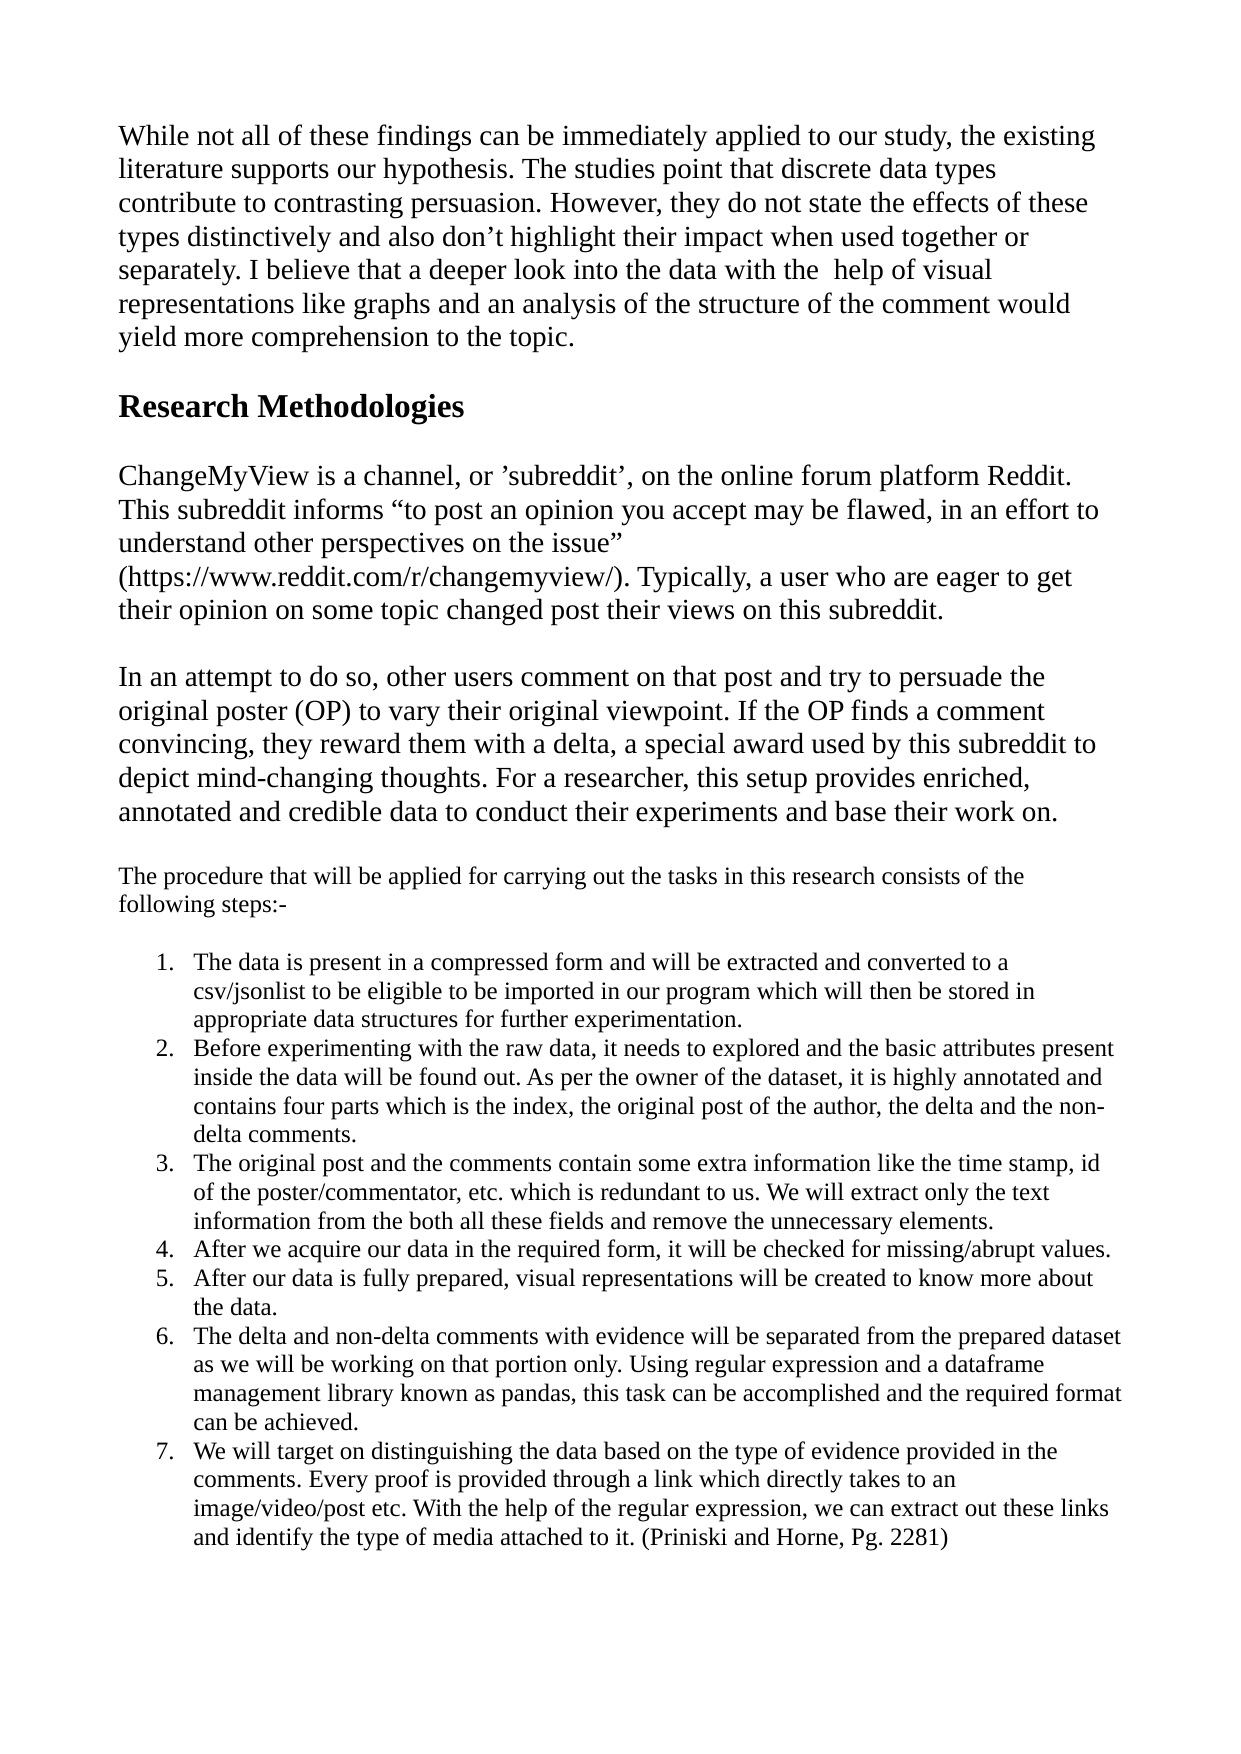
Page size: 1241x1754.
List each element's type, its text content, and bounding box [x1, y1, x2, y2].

list The original post and the comments contain some extra information like the time stamp, id of the poster/commentator, etc. which is redundant to us. We will extract only the text information from the both all these fields and remove the unnecessary elements. [156, 1148, 1122, 1234]
text The procedure that will be applied for carrying out the tasks in this research consists of the following steps:- [118, 861, 1122, 918]
list The data is present in a compressed form and will be extracted and converted to a csv/jsonlist to be eligible to be imported in our program which will then be stored in appropriate data structures for further experimentation. [156, 947, 1122, 1033]
list Before experimenting with the raw data, it needs to explored and the basic attributes present inside the data will be found out. As per the owner of the dataset, it is highly annotated and contains four parts which is the index, the original post of the author, the delta and the non-delta comments. [156, 1033, 1122, 1148]
list After we acquire our data in the required form, it will be checked for missing/abrupt values. [156, 1234, 1122, 1263]
text While not all of these findings can be immediately applied to our study, the existing literature supports our hypothesis. The studies point that discrete data types contribute to contrasting persuasion. However, they do not state the effects of these types distinctively and also don’t highlight their impact when used together or separately. I believe that a deeper look into the data with the help of visual representations like graphs and an analysis of the structure of the comment would yield more comprehension to the topic. [118, 118, 1122, 353]
list The delta and non-delta comments with evidence will be separated from the prepared dataset as we will be working on that portion only. Using regular expression and a dataframe management library known as pandas, this task can be accomplished and the required format can be achieved. [156, 1321, 1122, 1436]
text In an attempt to do so, other users comment on that post and try to persuade the original poster (OP) to vary their original viewpoint. If the OP finds a comment convincing, they reward them with a delta, a special award used by this subreddit to depict mind-changing thoughts. For a researcher, this setup provides enriched, annotated and credible data to conduct their experiments and base their work on. [118, 659, 1122, 827]
text Research Methodologies [118, 386, 1122, 425]
list After our data is fully prepared, visual representations will be created to know more about the data. [156, 1263, 1122, 1321]
list We will target on distinguishing the data based on the type of evidence provided in the comments. Every proof is provided through a link which directly takes to an image/video/post etc. With the help of the regular expression, we can extract out these links and identify the type of media attached to it. (Priniski and Horne, Pg. 2281) [156, 1436, 1122, 1551]
text ChangeMyView is a channel, or ’subreddit’, on the online forum platform Reddit. This subreddit informs “to post an opinion you accept may be flawed, in an effort to understand other perspectives on the issue” (https://www.reddit.com/r/changemyview/). Typically, a user who are eager to get their opinion on some topic changed post their views on this subreddit. [118, 458, 1122, 626]
